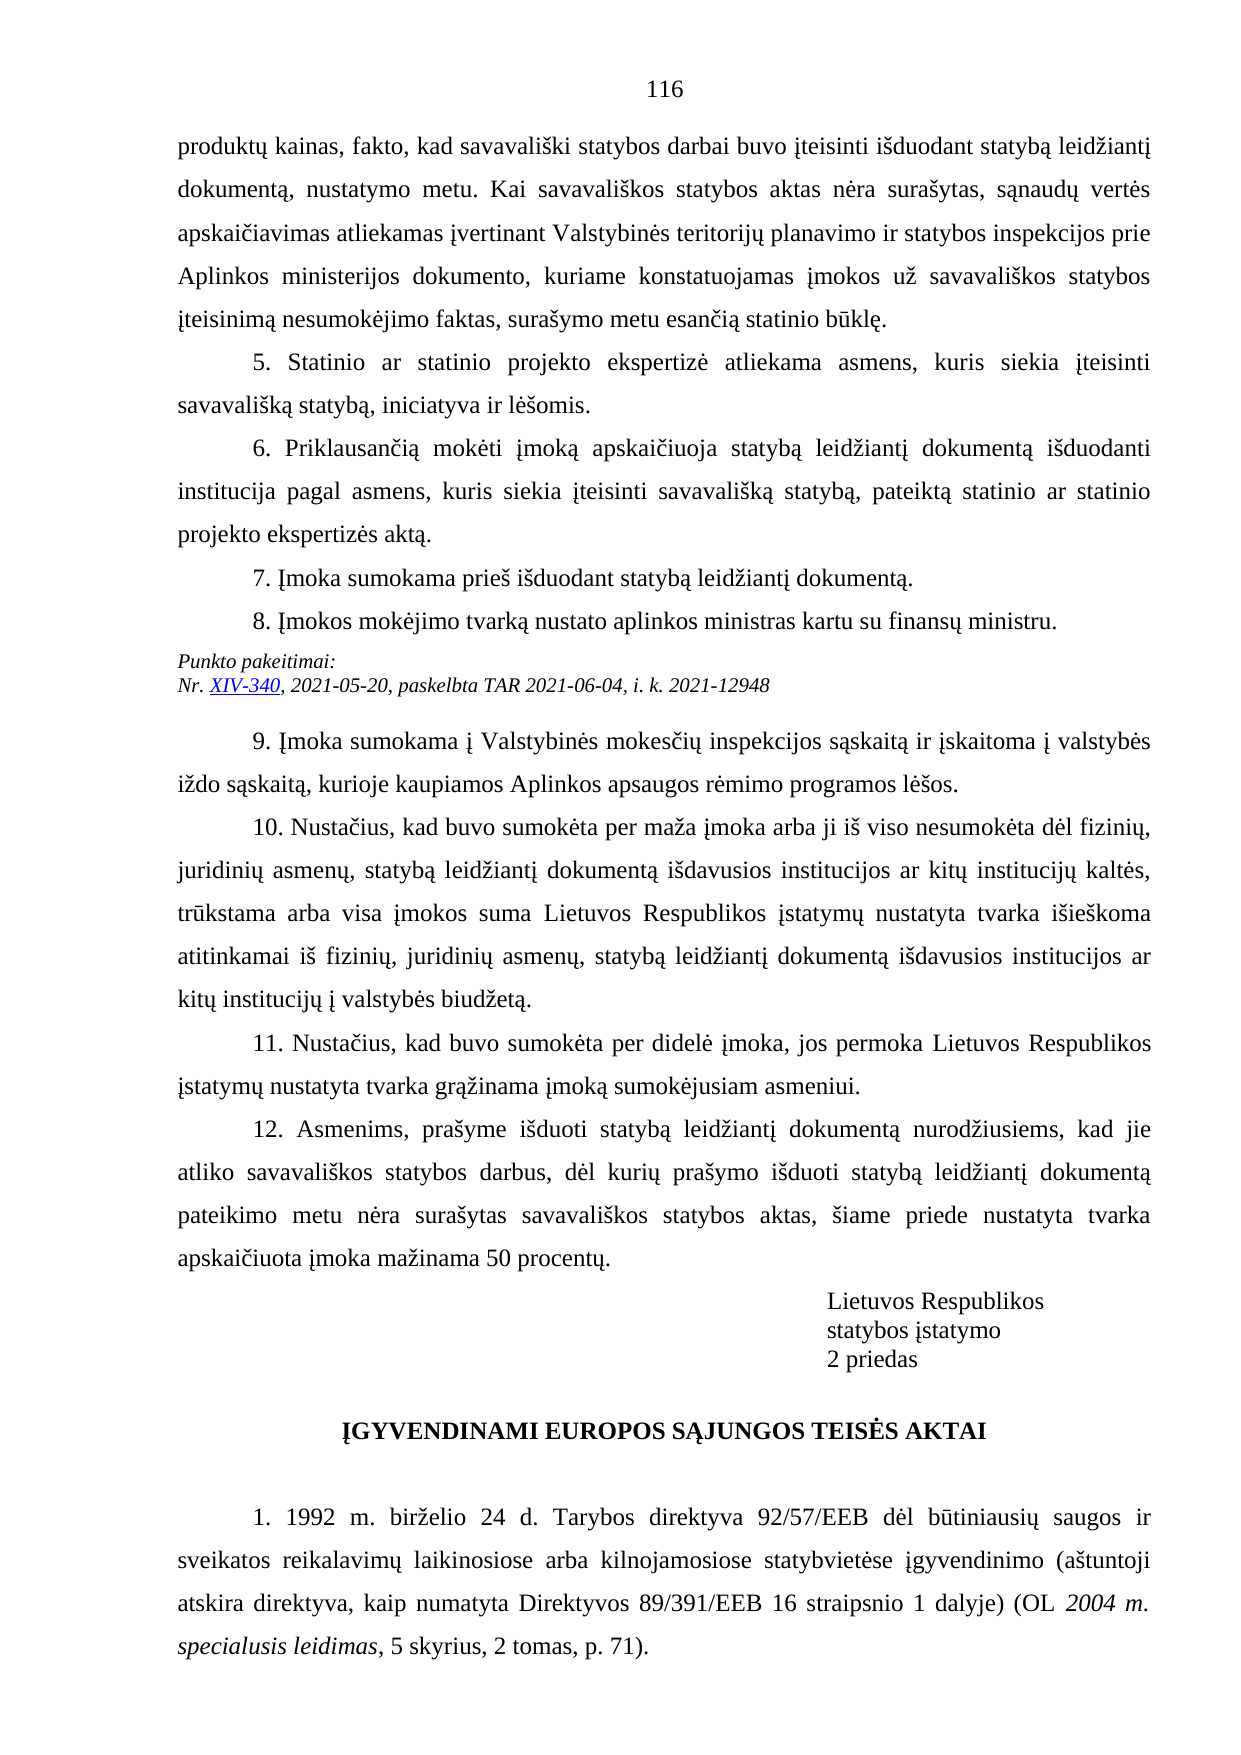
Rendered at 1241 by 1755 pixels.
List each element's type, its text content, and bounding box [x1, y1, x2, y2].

text Punkto pakeitimai: [177, 649, 1152, 673]
text 5. Statinio ar statinio projekto ekspertizė atliekama asmens, kuris siekia įteisinti savavališką statybą, iniciatyva ir lėšomis. [177, 347, 1152, 419]
text 8. Įmokos mokėjimo tvarką nustato aplinkos ministras kartu su finansų ministru. [177, 606, 1152, 634]
text Lietuvos Respublikos [827, 1286, 1152, 1315]
text statybos įstatymo [827, 1315, 1152, 1344]
text produktų kainas, fakto, kad savavališki statybos darbai buvo įteisinti išduodant statybą leidžiantį dokumentą, nustatymo metu. Kai savavališkos statybos aktas nėra surašytas, sąnaudų vertės apskaičiavimas atliekamas įvertinant Valstybinės teritorijų planavimo ir statybos inspekcijos prie Aplinkos ministerijos dokumento, kuriame konstatuojamas įmokos už savavališkos statybos įteisinimą nesumokėjimo faktas, surašymo metu esančią statinio būklę. [177, 131, 1152, 333]
text 10. Nustačius, kad buvo sumokėta per maža įmoka arba ji iš viso nesumokėta dėl fizinių, juridinių asmenų, statybą leidžiantį dokumentą išdavusios institucijos ar kitų institucijų kaltės, trūkstama arba visa įmokos suma Lietuvos Respublikos įstatymų nustatyta tvarka išieškoma atitinkamai iš fizinių, juridinių asmenų, statybą leidžiantį dokumentą išdavusios institucijos ar kitų institucijų į valstybės biudžetą. [177, 812, 1152, 1013]
text 1. 1992 m. birželio 24 d. Tarybos direktyva 92/57/EEB dėl būtiniausių saugos ir sveikatos reikalavimų laikinosiose arba kilnojamosiose statybvietėse įgyvendinimo (aštuntoji atskira direktyva, kaip numatyta Direktyvos 89/391/EEB 16 straipsnio 1 dalyje) (OL 2004 m. specialusis leidimas, 5 skyrius, 2 tomas, p. 71). [177, 1502, 1152, 1660]
text 2 priedas [827, 1344, 1152, 1373]
text 12. Asmenims, prašyme išduoti statybą leidžiantį dokumentą nurodžiusiems, kad jie atliko savavališkos statybos darbus, dėl kurių prašymo išduoti statybą leidžiantį dokumentą pateikimo metu nėra surašytas savavališkos statybos aktas, šiame priede nustatyta tvarka apskaičiuota įmoka mažinama 50 procentų. [177, 1114, 1152, 1272]
text 7. Įmoka sumokama prieš išduodant statybą leidžiantį dokumentą. [177, 563, 1152, 591]
text 6. Priklausančią mokėti įmoką apskaičiuoja statybą leidžiantį dokumentą išduodanti institucija pagal asmens, kuris siekia įteisinti savavališką statybą, pateiktą statinio ar statinio projekto ekspertizės aktą. [177, 433, 1152, 548]
text ĮGYVENDINAMI EUROPOS SĄJUNGOS TEISĖS AKTAI [177, 1416, 1152, 1444]
text 11. Nustačius, kad buvo sumokėta per didelė įmoka, jos permoka Lietuvos Respublikos įstatymų nustatyta tvarka grąžinama įmoką sumokėjusiam asmeniui. [177, 1028, 1152, 1099]
text 9. Įmoka sumokama į Valstybinės mokesčių inspekcijos sąskaitą ir įskaitoma į valstybės iždo sąskaitą, kurioje kaupiamos Aplinkos apsaugos rėmimo programos lėšos. [177, 726, 1152, 798]
text Nr. XIV-340, 2021-05-20, paskelbta TAR 2021-06-04, i. k. 2021-12948 [177, 673, 1152, 697]
